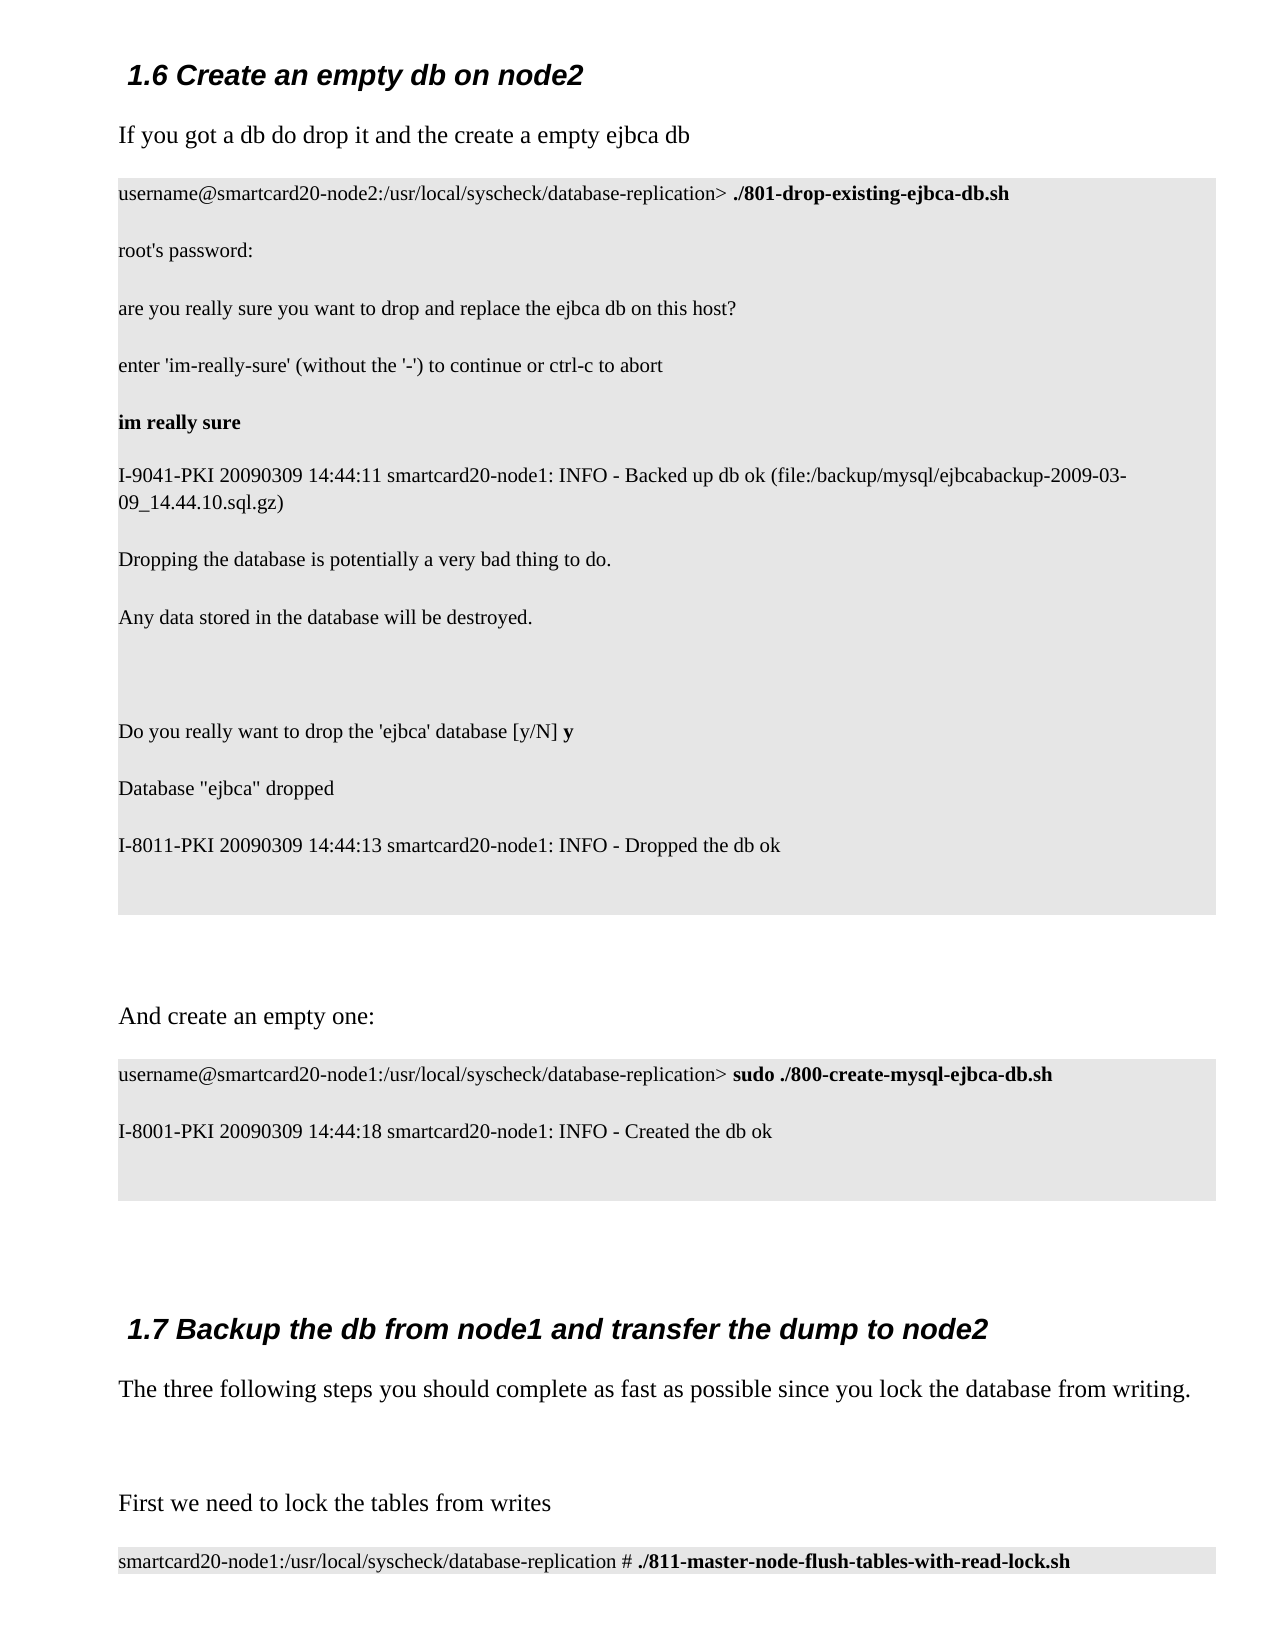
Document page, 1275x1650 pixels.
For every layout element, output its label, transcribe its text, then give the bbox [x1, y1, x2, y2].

text I-9041-PKI 20090309 14:44:11 smartcard20-node1: INFO - Backed up db ok (file:/backup/mysql/ejbcabackup-2009-03-09_14.44.10.sql.gz) [118, 464, 1216, 515]
text I-8011-PKI 20090309 14:44:13 smartcard20-node1: INFO - Dropped the db ok [118, 831, 1216, 858]
text enter 'im-really-sure' (without the '-') to continue or ctrl-c to abort [118, 350, 1216, 378]
subtitle 1.7 Backup the db from node1 and transfer the dump to node2 [127, 1313, 1207, 1346]
text Database "ejbca" dropped [118, 773, 1216, 801]
text If you got a db do drop it and the create a empty ejbca db [118, 121, 1216, 149]
text And create an empty one: [118, 1002, 1216, 1030]
text smartcard20-node1:/usr/local/syscheck/database-replication # ./811-master-node-flush-tables-with-read-lock.sh [118, 1547, 1216, 1574]
text im really sure [118, 407, 1216, 435]
subtitle 1.6 Create an empty db on node2 [127, 59, 1207, 92]
text root's password: [118, 236, 1216, 263]
text username@smartcard20-node2:/usr/local/syscheck/database-replication> ./801-drop-existing-ejbca-db.sh [118, 178, 1216, 206]
text are you really sure you want to drop and replace the ejbca db on this host? [118, 293, 1216, 320]
text username@smartcard20-node1:/usr/local/syscheck/database-replication> sudo ./800-create-mysql-ejbca-db.sh [118, 1059, 1216, 1087]
text First we need to lock the tables from writes [118, 1489, 1216, 1517]
text Dropping the database is potentially a very bad thing to do. [118, 544, 1216, 572]
text The three following steps you should complete as fast as possible since you lock the database from writing. [118, 1375, 1216, 1403]
text I-8001-PKI 20090309 14:44:18 smartcard20-node1: INFO - Created the db ok [118, 1116, 1216, 1144]
text Any data stored in the database will be destroyed. [118, 602, 1216, 629]
text Do you really want to drop the 'ejbca' database [y/N] y [118, 716, 1216, 744]
